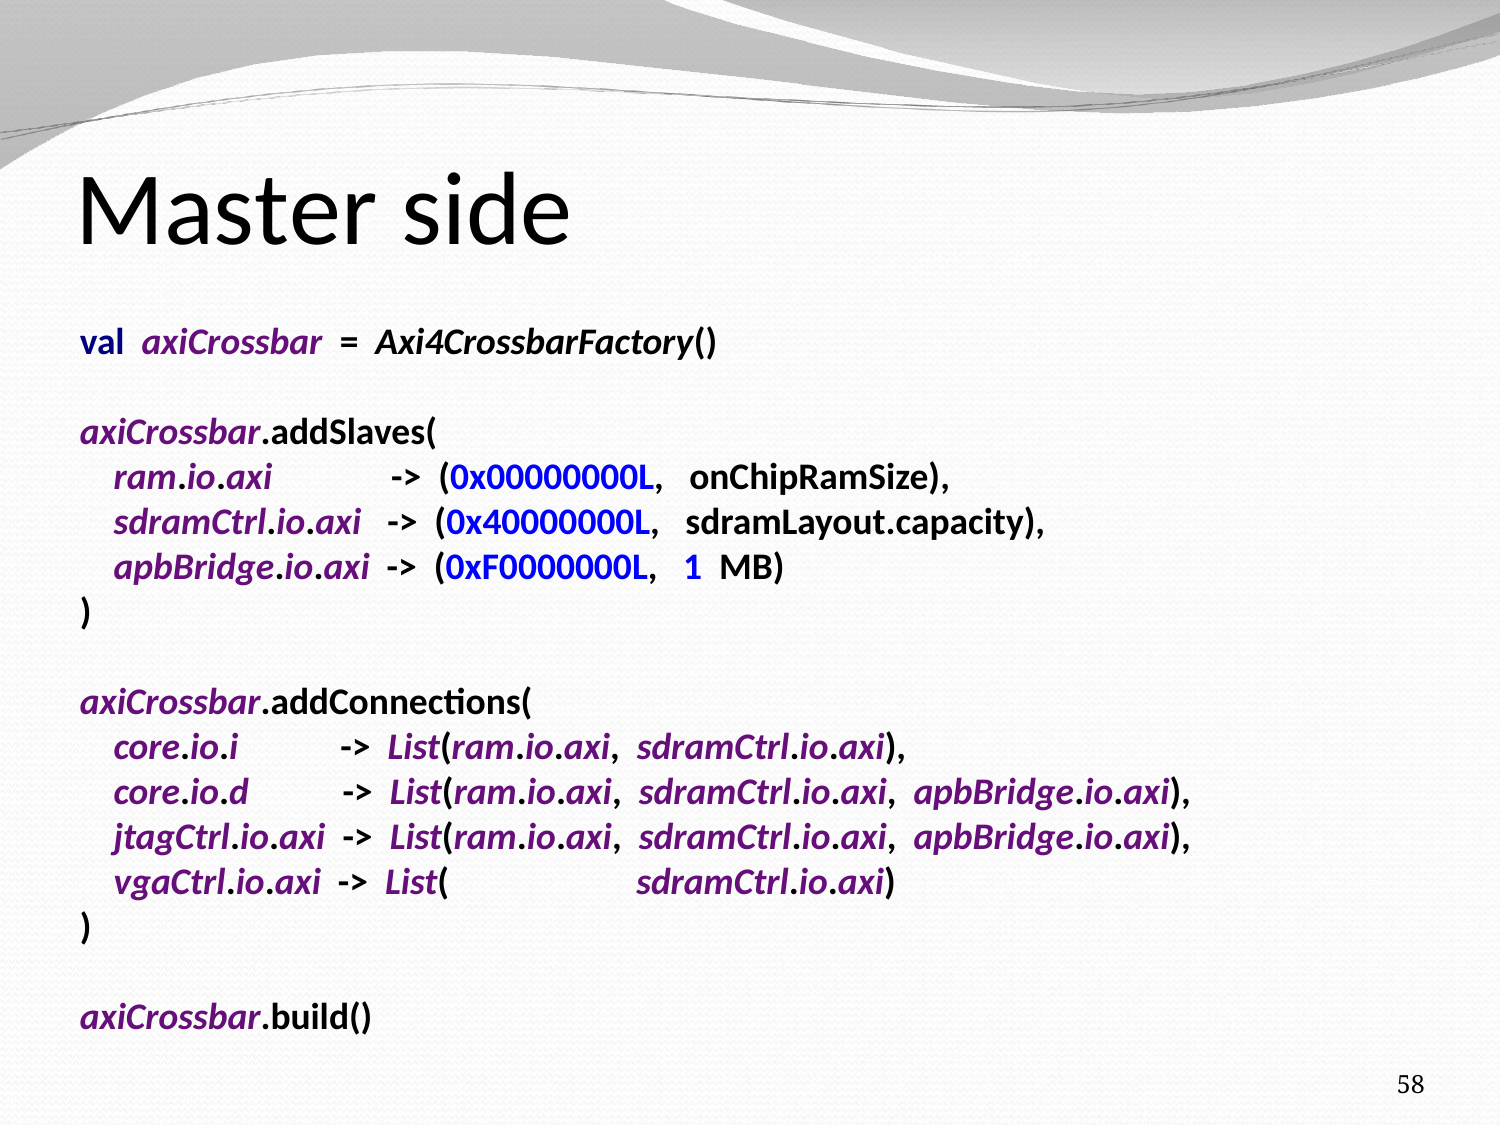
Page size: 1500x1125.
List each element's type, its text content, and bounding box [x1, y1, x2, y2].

picture [0, 0, 1500, 1125]
text_box val axiCrossbar = Axi4CrossbarFactory() axiCrossbar.addSlaves( ram.io.axi -> (0x00000000L, onChipRamSize), sdramCtrl.io.axi -> (0x40000000L, sdramLayout.capacity), apbBridge.io.axi -> (0xF0000000L, 1 MB) ) axiCrossbar.addConnections( core.io.i -> List(ram.io.axi, sdramCtrl.io.axi), core.io.d -> List(ram.io.axi, sdramCtrl.io.axi, apbBridge.io.axi), jtagCtrl.io.axi -> List(ram.io.axi, sdramCtrl.io.axi, apbBridge.io.axi), vgaCtrl.io.axi -> List( sdramCtrl.io.axi) ) axiCrossbar.build() [64, 309, 1207, 1081]
title Master side [75, 78, 1426, 266]
text_box [1299, 1042, 1426, 1103]
